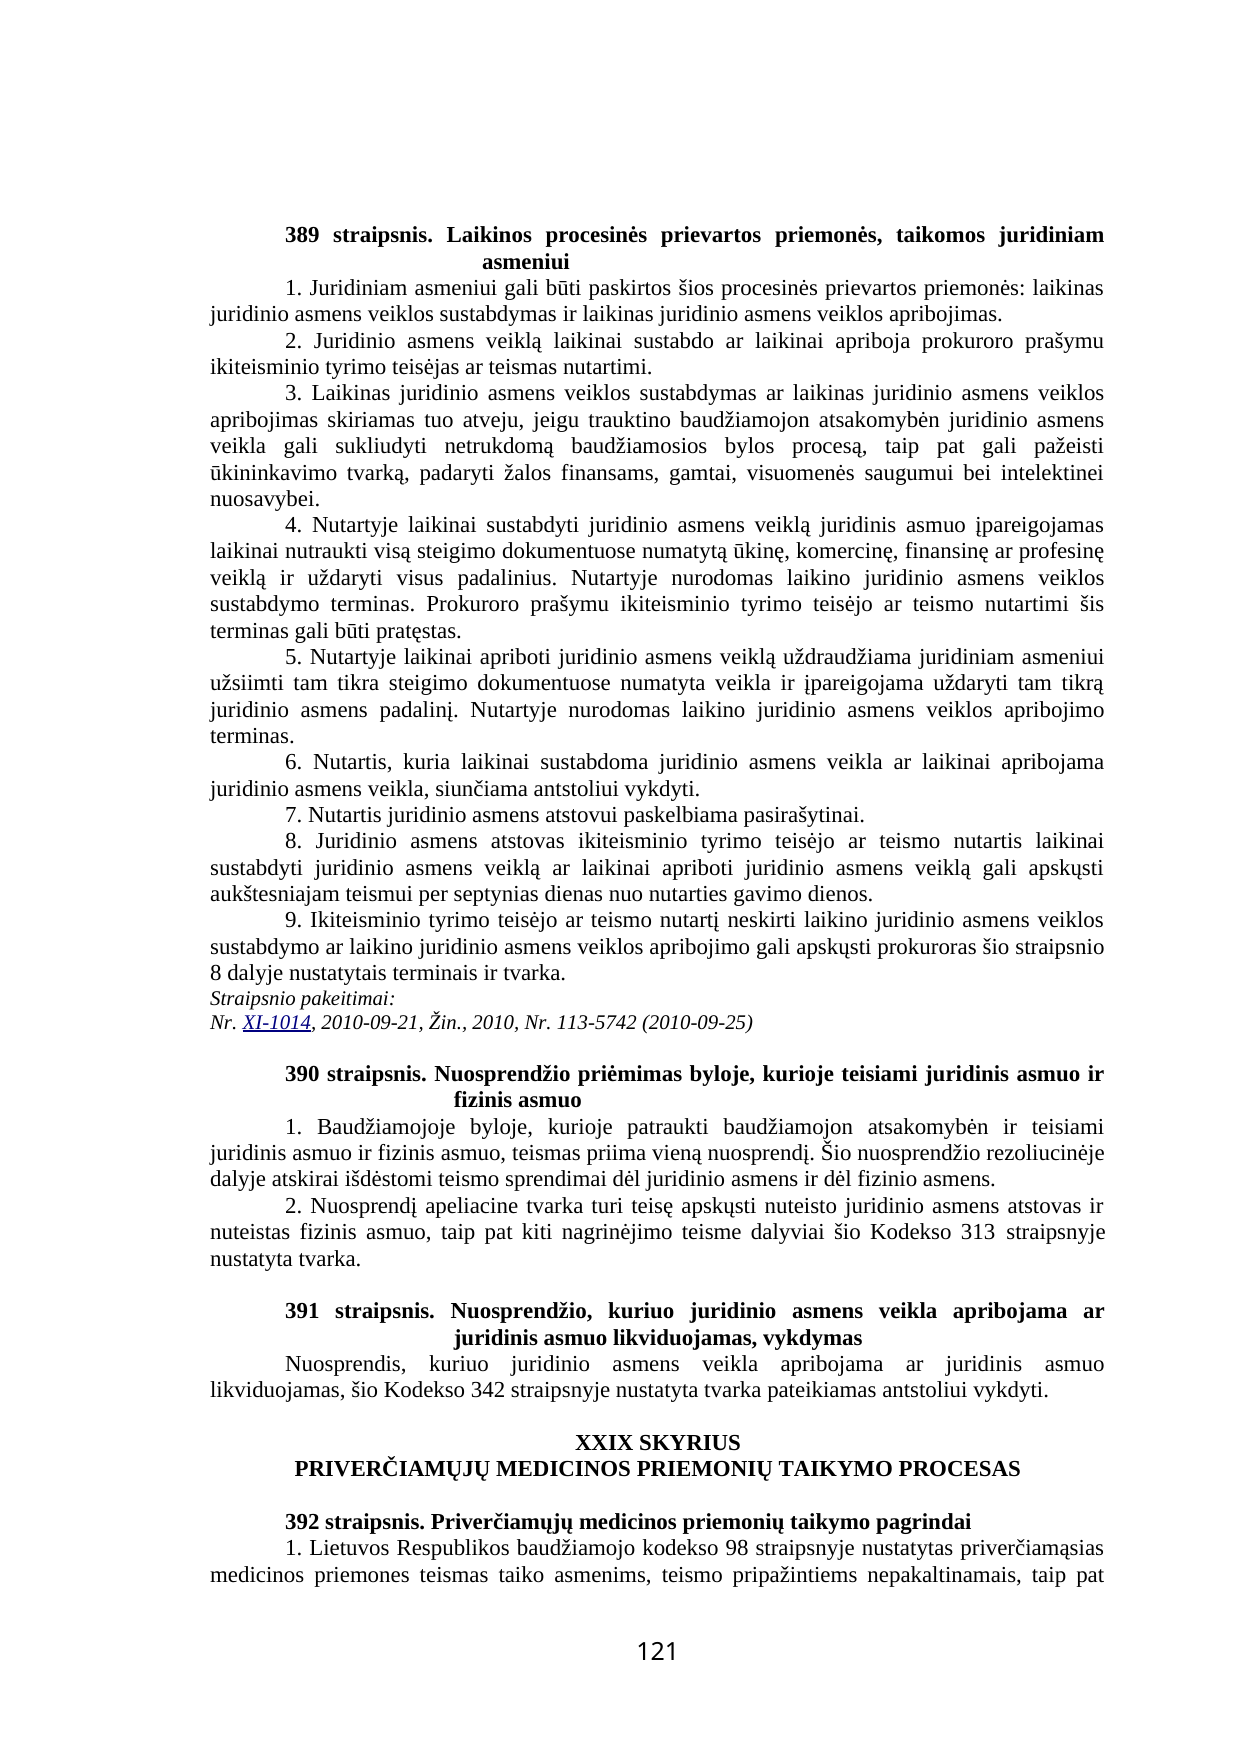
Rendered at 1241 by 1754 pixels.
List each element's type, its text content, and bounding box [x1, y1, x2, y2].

text Priverčiamųjų medicinos priemonių taikymo procesas [210, 1455, 1106, 1482]
text 3. Laikinas juridinio asmens veiklos sustabdymas ar laikinas juridinio asmens veiklos apribojimas skiriamas tuo atveju, jeigu trauktino baudžiamojon atsakomybėn juridinio asmens veikla gali sukliudyti netrukdomą baudžiamosios bylos procesą, taip pat gali pažeisti ūkininkavimo tvarką, padaryti žalos finansams, gamtai, visuomenės saugumui bei intelektinei nuosavybei. [210, 379, 1106, 511]
text 1. Lietuvos Respublikos baudžiamojo kodekso 98 straipsnyje nustatytas priverčiamąsias medicinos priemones teismas taiko asmenims, teismo pripažintiems nepakaltinamais, taip pat [210, 1534, 1106, 1587]
text 4. Nutartyje laikinai sustabdyti juridinio asmens veiklą juridinis asmuo įpareigojamas laikinai nutraukti visą steigimo dokumentuose numatytą ūkinę, komercinę, finansinę ar profesinę veiklą ir uždaryti visus padalinius. Nutartyje nurodomas laikino juridinio asmens veiklos sustabdymo terminas. Prokuroro prašymu ikiteisminio tyrimo teisėjo ar teismo nutartimi šis terminas gali būti pratęstas. [210, 511, 1106, 643]
text 8. Juridinio asmens atstovas ikiteisminio tyrimo teisėjo ar teismo nutartis laikinai sustabdyti juridinio asmens veiklą ar laikinai apriboti juridinio asmens veiklą gali apskųsti aukštesniajam teismui per septynias dienas nuo nutarties gavimo dienos. [210, 827, 1106, 907]
text 2. Nuosprendį apeliacine tvarka turi teisę apskųsti nuteisto juridinio asmens atstovas ir nuteistas fizinis asmuo, taip pat kiti nagrinėjimo teisme dalyviai šio Kodekso 313 straipsnyje nustatyta tvarka. [210, 1192, 1106, 1271]
text 6. Nutartis, kuria laikinai sustabdoma juridinio asmens veikla ar laikinai apribojama juridinio asmens veikla, siunčiama antstoliui vykdyti. [210, 748, 1106, 801]
text 1. Baudžiamojoje byloje, kurioje patraukti baudžiamojon atsakomybėn ir teisiami juridinis asmuo ir fizinis asmuo, teismas priima vieną nuosprendį. Šio nuosprendžio rezoliucinėje dalyje atskirai išdėstomi teismo sprendimai dėl juridinio asmens ir dėl fizinio asmens. [210, 1113, 1106, 1192]
text 2. Juridinio asmens veiklą laikinai sustabdo ar laikinai apriboja prokuroro prašymu ikiteisminio tyrimo teisėjas ar teismas nutartimi. [210, 327, 1106, 379]
text 9. Ikiteisminio tyrimo teisėjo ar teismo nutartį neskirti laikino juridinio asmens veiklos sustabdymo ar laikino juridinio asmens veiklos apribojimo gali apskųsti prokuroras šio straipsnio 8 dalyje nustatytais terminais ir tvarka. [210, 907, 1106, 986]
text 1. Juridiniam asmeniui gali būti paskirtos šios procesinės prievartos priemonės: laikinas juridinio asmens veiklos sustabdymas ir laikinas juridinio asmens veiklos apribojimas. [210, 274, 1106, 327]
text Nuosprendis, kuriuo juridinio asmens veikla apribojama ar juridinis asmuo likviduojamas, šio Kodekso 342 straipsnyje nustatyta tvarka pateikiamas antstoliui vykdyti. [210, 1350, 1106, 1403]
text Nr. XI-1014, 2010-09-21, Žin., 2010, Nr. 113-5742 (2010-09-25) [210, 1010, 1106, 1034]
subtitle XXIX skyrius [210, 1429, 1106, 1455]
text 7. Nutartis juridinio asmens atstovui paskelbiama pasirašytinai. [210, 801, 1106, 827]
text 389 straipsnis. Laikinos procesinės prievartos priemonės, taikomos juridiniam asmeniui [285, 221, 1106, 274]
text Straipsnio pakeitimai: [210, 986, 1106, 1010]
text 391 straipsnis. Nuosprendžio, kuriuo juridinio asmens veikla apribojama ar juridinis asmuo likviduojamas, vykdymas [285, 1297, 1106, 1350]
text 390 straipsnis. Nuosprendžio priėmimas byloje, kurioje teisiami juridinis asmuo ir fizinis asmuo [285, 1060, 1106, 1113]
text 392 straipsnis. Priverčiamųjų medicinos priemonių taikymo pagrindai [285, 1508, 1106, 1534]
text 5. Nutartyje laikinai apriboti juridinio asmens veiklą uždraudžiama juridiniam asmeniui užsiimti tam tikra steigimo dokumentuose numatyta veikla ir įpareigojama uždaryti tam tikrą juridinio asmens padalinį. Nutartyje nurodomas laikino juridinio asmens veiklos apribojimo terminas. [210, 643, 1106, 748]
